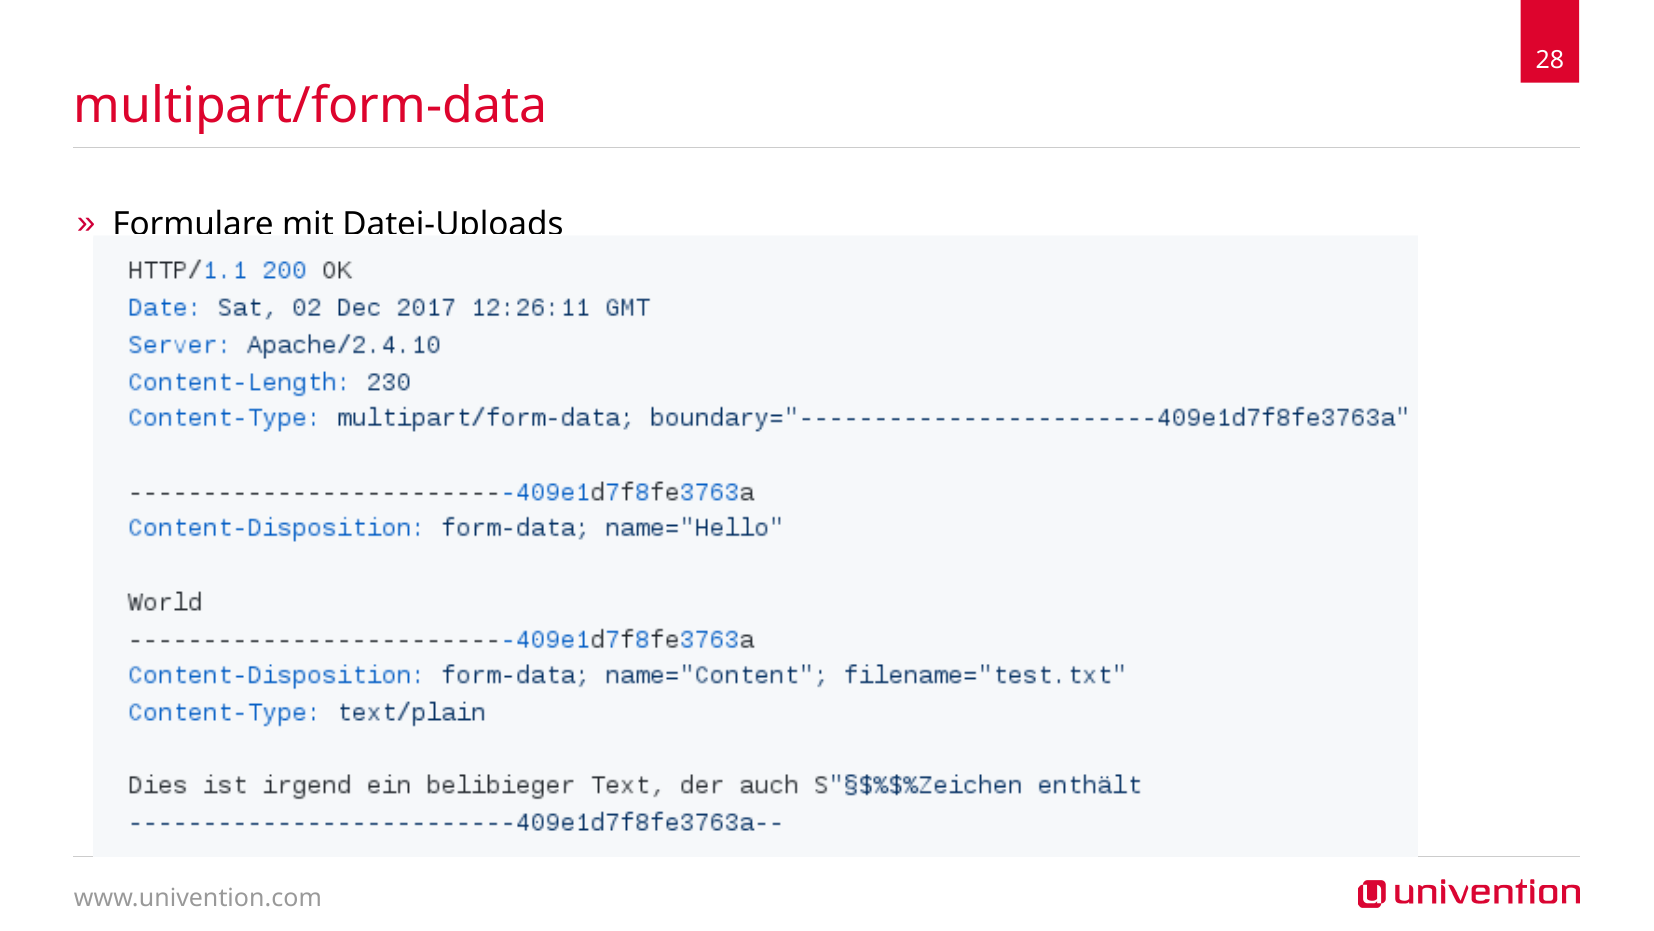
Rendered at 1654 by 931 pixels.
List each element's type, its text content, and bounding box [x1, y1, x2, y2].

list Formulare mit Datei-Uploads [59, 177, 1565, 768]
picture [1358, 879, 1580, 908]
title multipart/form-data [73, 59, 1580, 148]
picture [93, 234, 1418, 857]
